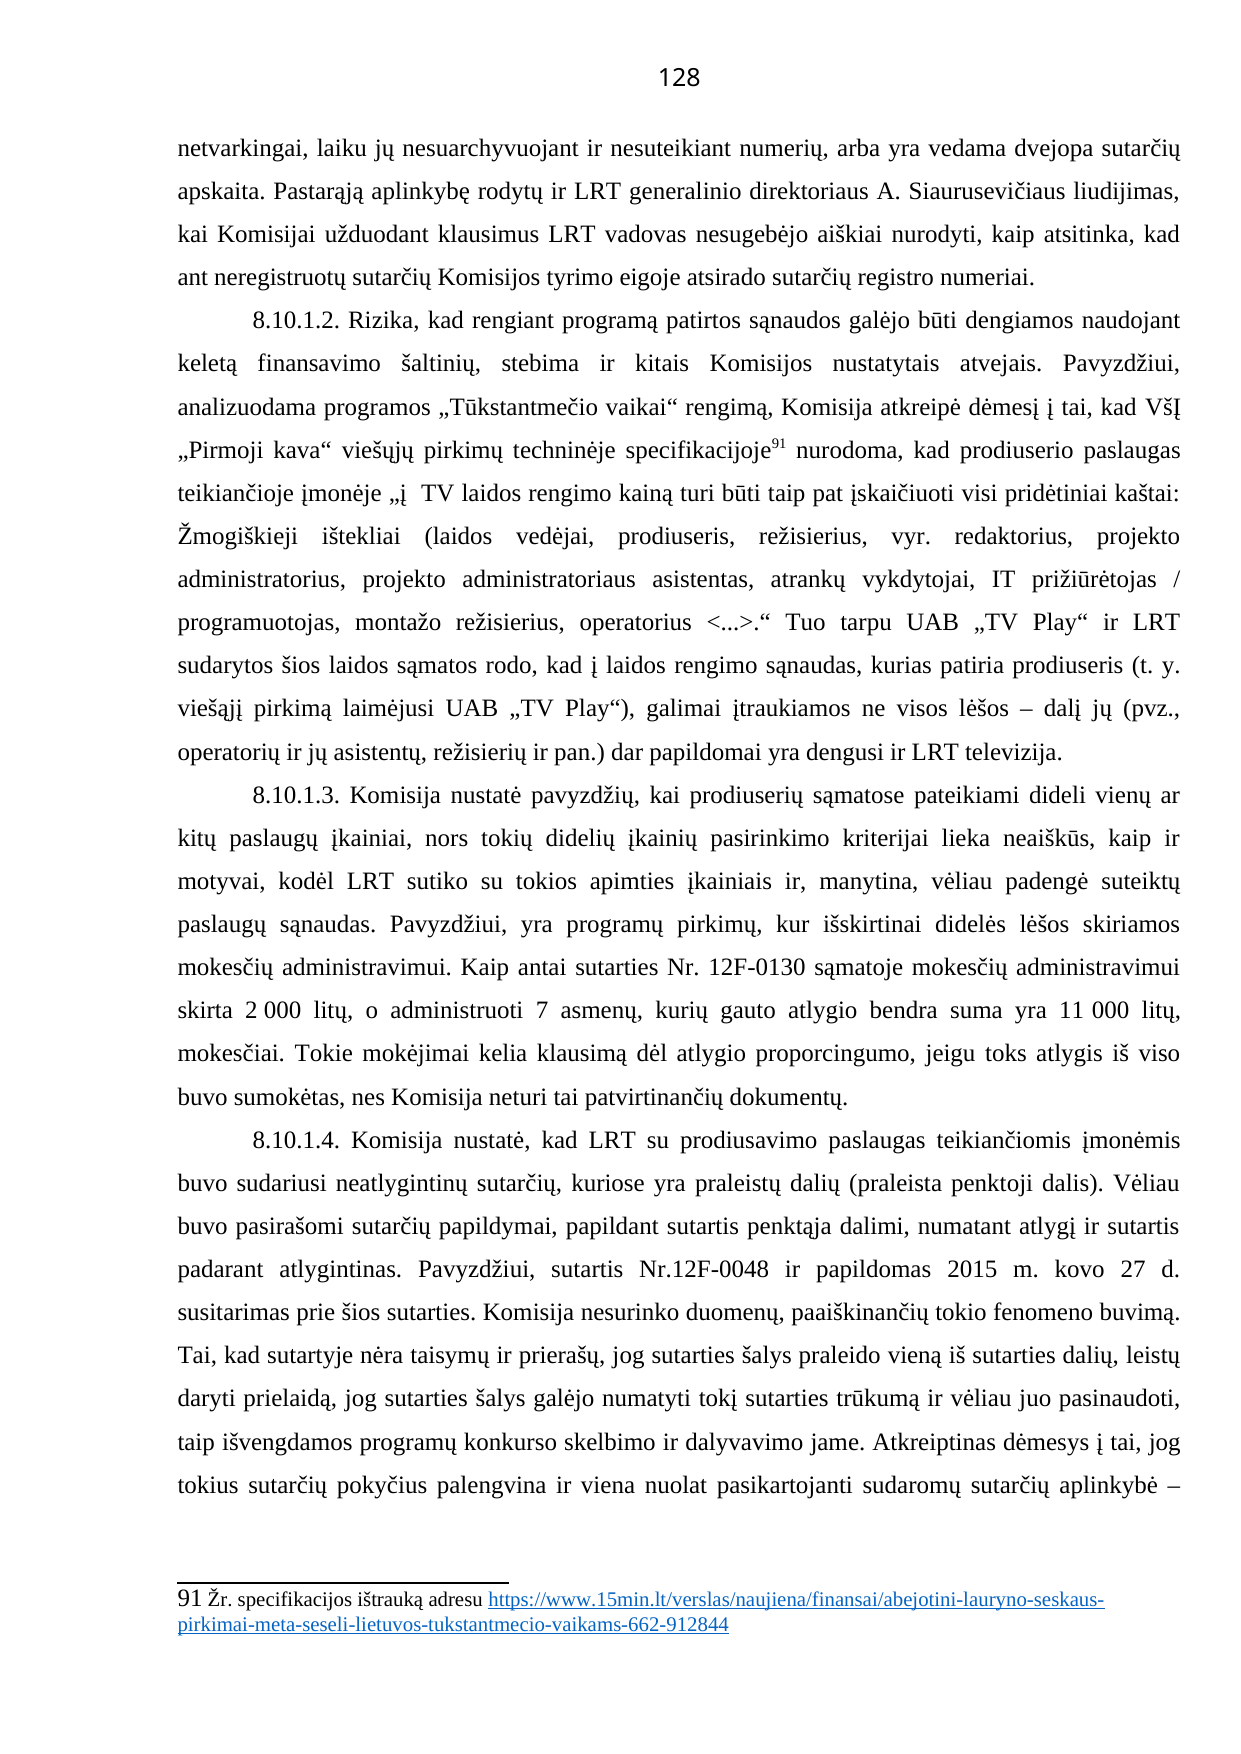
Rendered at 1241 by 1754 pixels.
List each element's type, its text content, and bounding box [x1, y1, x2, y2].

text Žr. specifikacijos ištrauką adresu https://www.15min.lt/verslas/naujiena/finansai/abejotini-lauryno-seskaus-pirkimai-meta-seseli-lietuvos-tukstantmecio-vaikams-662-912844 [177, 1583, 1181, 1636]
text 8.10.1.4. Komisija nustatė, kad LRT su prodiusavimo paslaugas teikiančiomis įmonėmis buvo sudariusi neatlygintinų sutarčių, kuriose yra praleistų dalių (praleista penktoji dalis). Vėliau buvo pasirašomi sutarčių papildymai, papildant sutartis penktąja dalimi, numatant atlygį ir sutartis padarant atlygintinas. Pavyzdžiui, sutartis Nr.12F-0048 ir papildomas 2015 m. kovo 27 d. susitarimas prie šios sutarties. Komisija nesurinko duomenų, paaiškinančių tokio fenomeno buvimą. Tai, kad sutartyje nėra taisymų ir prierašų, jog sutarties šalys praleido vieną iš sutarties dalių, leistų daryti prielaidą, jog sutarties šalys galėjo numatyti tokį sutarties trūkumą ir vėliau juo pasinaudoti, taip išvengdamos programų konkurso skelbimo ir dalyvavimo jame. Atkreiptinas dėmesys į tai, jog tokius sutarčių pokyčius palengvina ir viena nuolat pasikartojanti sudaromų sutarčių aplinkybė – [177, 1125, 1181, 1498]
text netvarkingai, laiku jų nesuarchyvuojant ir nesuteikiant numerių, arba yra vedama dvejopa sutarčių apskaita. Pastarąją aplinkybę rodytų ir LRT generalinio direktoriaus A. Siaurusevičiaus liudijimas, kai Komisijai užduodant klausimus LRT vadovas nesugebėjo aiškiai nurodyti, kaip atsitinka, kad ant neregistruotų sutarčių Komisijos tyrimo eigoje atsirado sutarčių registro numeriai. [177, 133, 1181, 291]
text 8.10.1.3. Komisija nustatė pavyzdžių, kai prodiuserių sąmatose pateikiami dideli vienų ar kitų paslaugų įkainiai, nors tokių didelių įkainių pasirinkimo kriterijai lieka neaiškūs, kaip ir motyvai, kodėl LRT sutiko su tokios apimties įkainiais ir, manytina, vėliau padengė suteiktų paslaugų sąnaudas. Pavyzdžiui, yra programų pirkimų, kur išskirtinai didelės lėšos skiriamos mokesčių administravimui. Kaip antai sutarties Nr. 12F-0130 sąmatoje mokesčių administravimui skirta 2 000 litų, o administruoti 7 asmenų, kurių gauto atlygio bendra suma yra 11 000 litų, mokesčiai. Tokie mokėjimai kelia klausimą dėl atlygio proporcingumo, jeigu toks atlygis iš viso buvo sumokėtas, nes Komisija neturi tai patvirtinančių dokumentų. [177, 780, 1181, 1110]
text 8.10.1.2. Rizika, kad rengiant programą patirtos sąnaudos galėjo būti dengiamos naudojant keletą finansavimo šaltinių, stebima ir kitais Komisijos nustatytais atvejais. Pavyzdžiui, analizuodama programos „Tūkstantmečio vaikai“ rengimą, Komisija atkreipė dėmesį į tai, kad VšĮ „Pirmoji kava“ viešųjų pirkimų techninėje specifikacijoje nurodoma, kad prodiuserio paslaugas teikiančioje įmonėje „į TV laidos rengimo kainą turi būti taip pat įskaičiuoti visi pridėtiniai kaštai: Žmogiškieji ištekliai (laidos vedėjai, prodiuseris, režisierius, vyr. redaktorius, projekto administratorius, projekto administratoriaus asistentas, atrankų vykdytojai, IT prižiūrėtojas / programuotojas, montažo režisierius, operatorius <...>.“ Tuo tarpu UAB „TV Play“ ir LRT sudarytos šios laidos sąmatos rodo, kad į laidos rengimo sąnaudas, kurias patiria prodiuseris (t. y. viešąjį pirkimą laimėjusi UAB „TV Play“), galimai įtraukiamos ne visos lėšos – dalį jų (pvz., operatorių ir jų asistentų, režisierių ir pan.) dar papildomai yra dengusi ir LRT televizija. [177, 305, 1181, 765]
